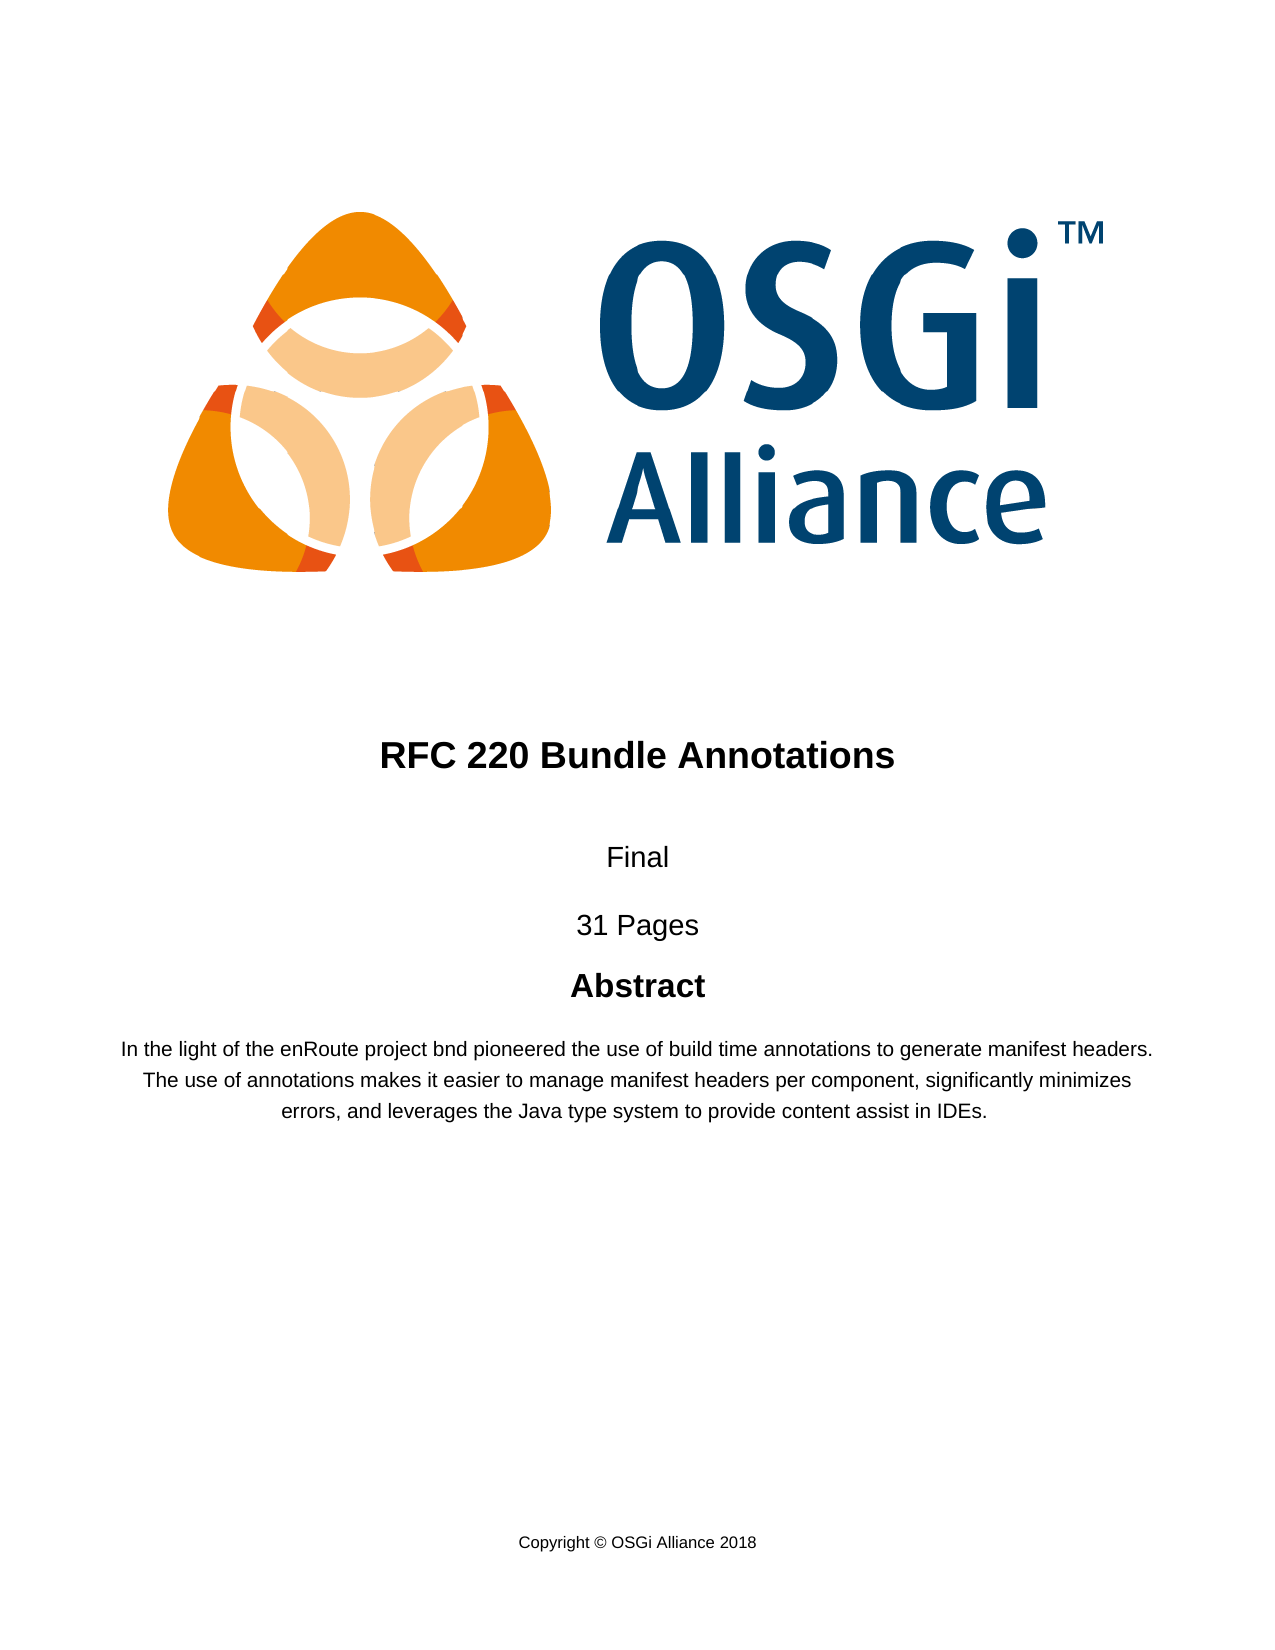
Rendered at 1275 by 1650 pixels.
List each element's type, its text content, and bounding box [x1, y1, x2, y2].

title Final 31 Pages [112, 841, 1162, 941]
title RFC 220 Bundle Annotations [112, 733, 1162, 776]
text Abstract [112, 966, 1162, 1004]
text In the light of the enRoute project bnd pioneered the use of build time annotations to generate manifest headers. The use of annotations makes it easier to manage manifest headers per component, significantly minimizes errors, and leverages the Java type system to provide content assist in IDEs. [112, 1029, 1162, 1123]
picture [112, 158, 1163, 626]
